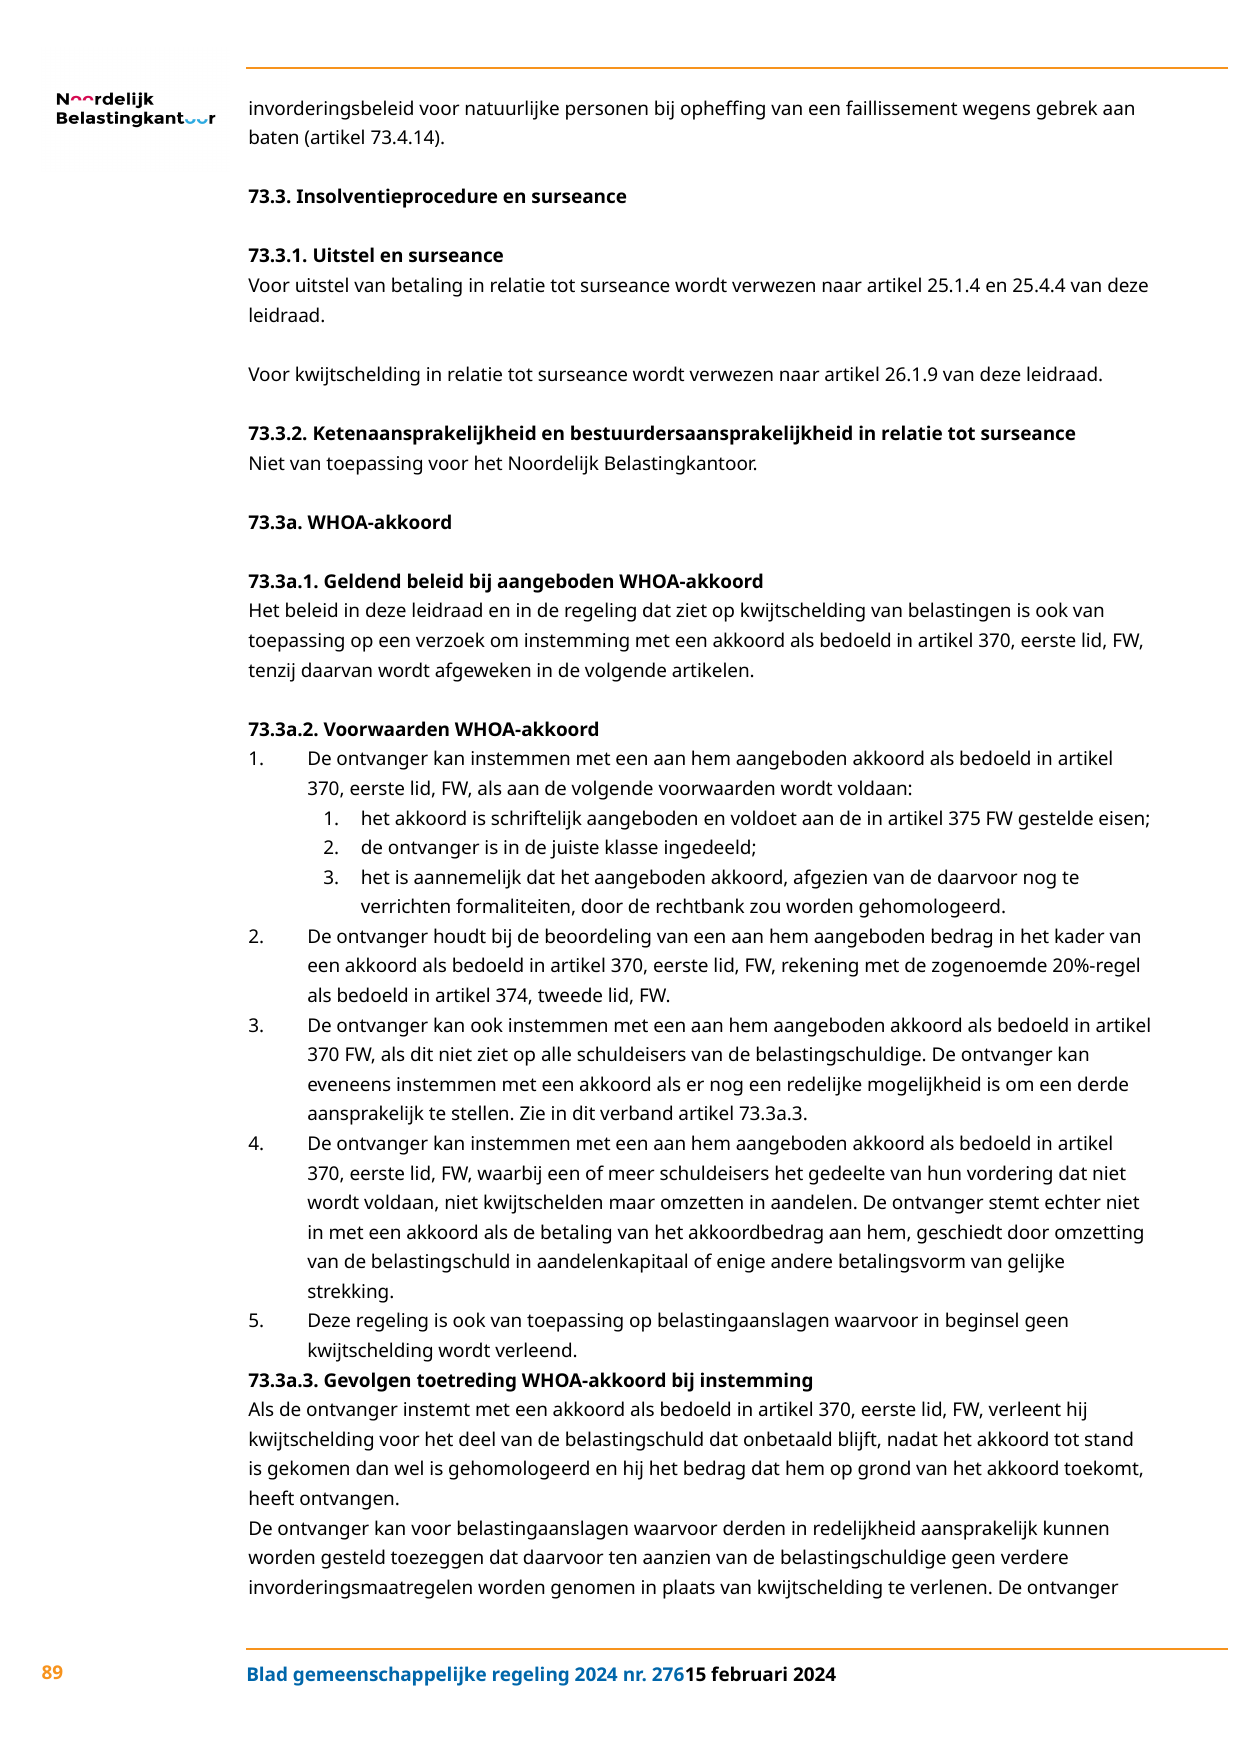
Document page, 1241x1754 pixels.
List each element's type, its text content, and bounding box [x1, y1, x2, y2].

list de ontvanger is in de juiste klasse ingedeeld; [323, 834, 1152, 860]
text Als de ontvanger instemt met een akkoord als bedoeld in artikel 370, eerste lid, FW, verleent hij kwijtschelding voor het deel van de belastingschuld dat onbetaald blijft, nadat het akkoord tot stand is gekomen dan wel is gehomologeerd en hij het bedrag dat hem op grond van het akkoord toekomt, heeft ontvangen. [248, 1396, 1152, 1511]
text 73.3. Insolventieprocedure en surseance [248, 183, 1152, 209]
text 73.3.2. Ketenaansprakelijkheid en bestuurdersaansprakelijkheid in relatie tot surseance [248, 420, 1152, 446]
text 73.3a.3. Gevolgen toetreding WHOA-akkoord bij instemming [248, 1367, 1152, 1393]
text Niet van toepassing voor het Noordelijk Belastingkantoor. [248, 450, 1152, 476]
text De ontvanger kan voor belastingaanslagen waarvoor derden in redelijkheid aansprakelijk kunnen worden gesteld toezeggen dat daarvoor ten aanzien van de belastingschuldige geen verdere invorderingsmaatregelen worden genomen in plaats van kwijtschelding te verlenen. De ontvanger [248, 1515, 1152, 1600]
text Voor kwijtschelding in relatie tot surseance wordt verwezen naar artikel 26.1.9 van deze leidraad. [248, 361, 1152, 387]
list De ontvanger kan instemmen met een aan hem aangeboden akkoord als bedoeld in artikel 370, eerste lid, FW, als aan de volgende voorwaarden wordt voldaan: [248, 746, 1152, 801]
text Voor uitstel van betaling in relatie tot surseance wordt verwezen naar artikel 25.1.4 en 25.4.4 van deze leidraad. [248, 272, 1152, 328]
list Deze regeling is ook van toepassing op belastingaanslagen waarvoor in beginsel geen kwijtschelding wordt verleend. [248, 1308, 1152, 1363]
picture [41, 47, 231, 172]
list De ontvanger houdt bij de beoordeling van een aan hem aangeboden bedrag in het kader van een akkoord als bedoeld in artikel 370, eerste lid, FW, rekening met de zogenoemde 20%-regel als bedoeld in artikel 374, tweede lid, FW. [248, 923, 1152, 1008]
list het is aannemelijk dat het aangeboden akkoord, afgezien van de daarvoor nog te verrichten formaliteiten, door de rechtbank zou worden gehomologeerd. [323, 864, 1152, 919]
text 73.3a.2. Voorwaarden WHOA-akkoord [248, 716, 1152, 742]
text 73.3a. WHOA-akkoord [248, 509, 1152, 535]
list De ontvanger kan instemmen met een aan hem aangeboden akkoord als bedoeld in artikel 370, eerste lid, FW, waarbij een of meer schuldeisers het gedeelte van hun vordering dat niet wordt voldaan, niet kwijtschelden maar omzetten in aandelen. De ontvanger stemt echter niet in met een akkoord als de betaling van het akkoordbedrag aan hem, geschiedt door omzetting van de belastingschuld in aandelenkapitaal of enige andere betalingsvorm van gelijke strekking. [248, 1130, 1152, 1304]
text 73.3.1. Uitstel en surseance [248, 243, 1152, 268]
text 73.3a.1. Geldend beleid bij aangeboden WHOA-akkoord [248, 568, 1152, 594]
text Het beleid in deze leidraad en in de regeling dat ziet op kwijtschelding van belastingen is ook van toepassing op een verzoek om instemming met een akkoord als bedoeld in artikel 370, eerste lid, FW, tenzij daarvan wordt afgeweken in de volgende artikelen. [248, 598, 1152, 683]
list De ontvanger kan ook instemmen met een aan hem aangeboden akkoord als bedoeld in artikel 370 FW, als dit niet ziet op alle schuldeisers van de belastingschuldige. De ontvanger kan eveneens instemmen met een akkoord als er nog een redelijke mogelijkheid is om een derde aansprakelijk te stellen. Zie in dit verband artikel 73.3a.3. [248, 1012, 1152, 1126]
list het akkoord is schriftelijk aangeboden en voldoet aan de in artikel 375 FW gestelde eisen; [323, 805, 1152, 831]
text invorderingsbeleid voor natuurlijke personen bij opheffing van een faillissement wegens gebrek aan baten (artikel 73.4.14). [248, 95, 1152, 150]
